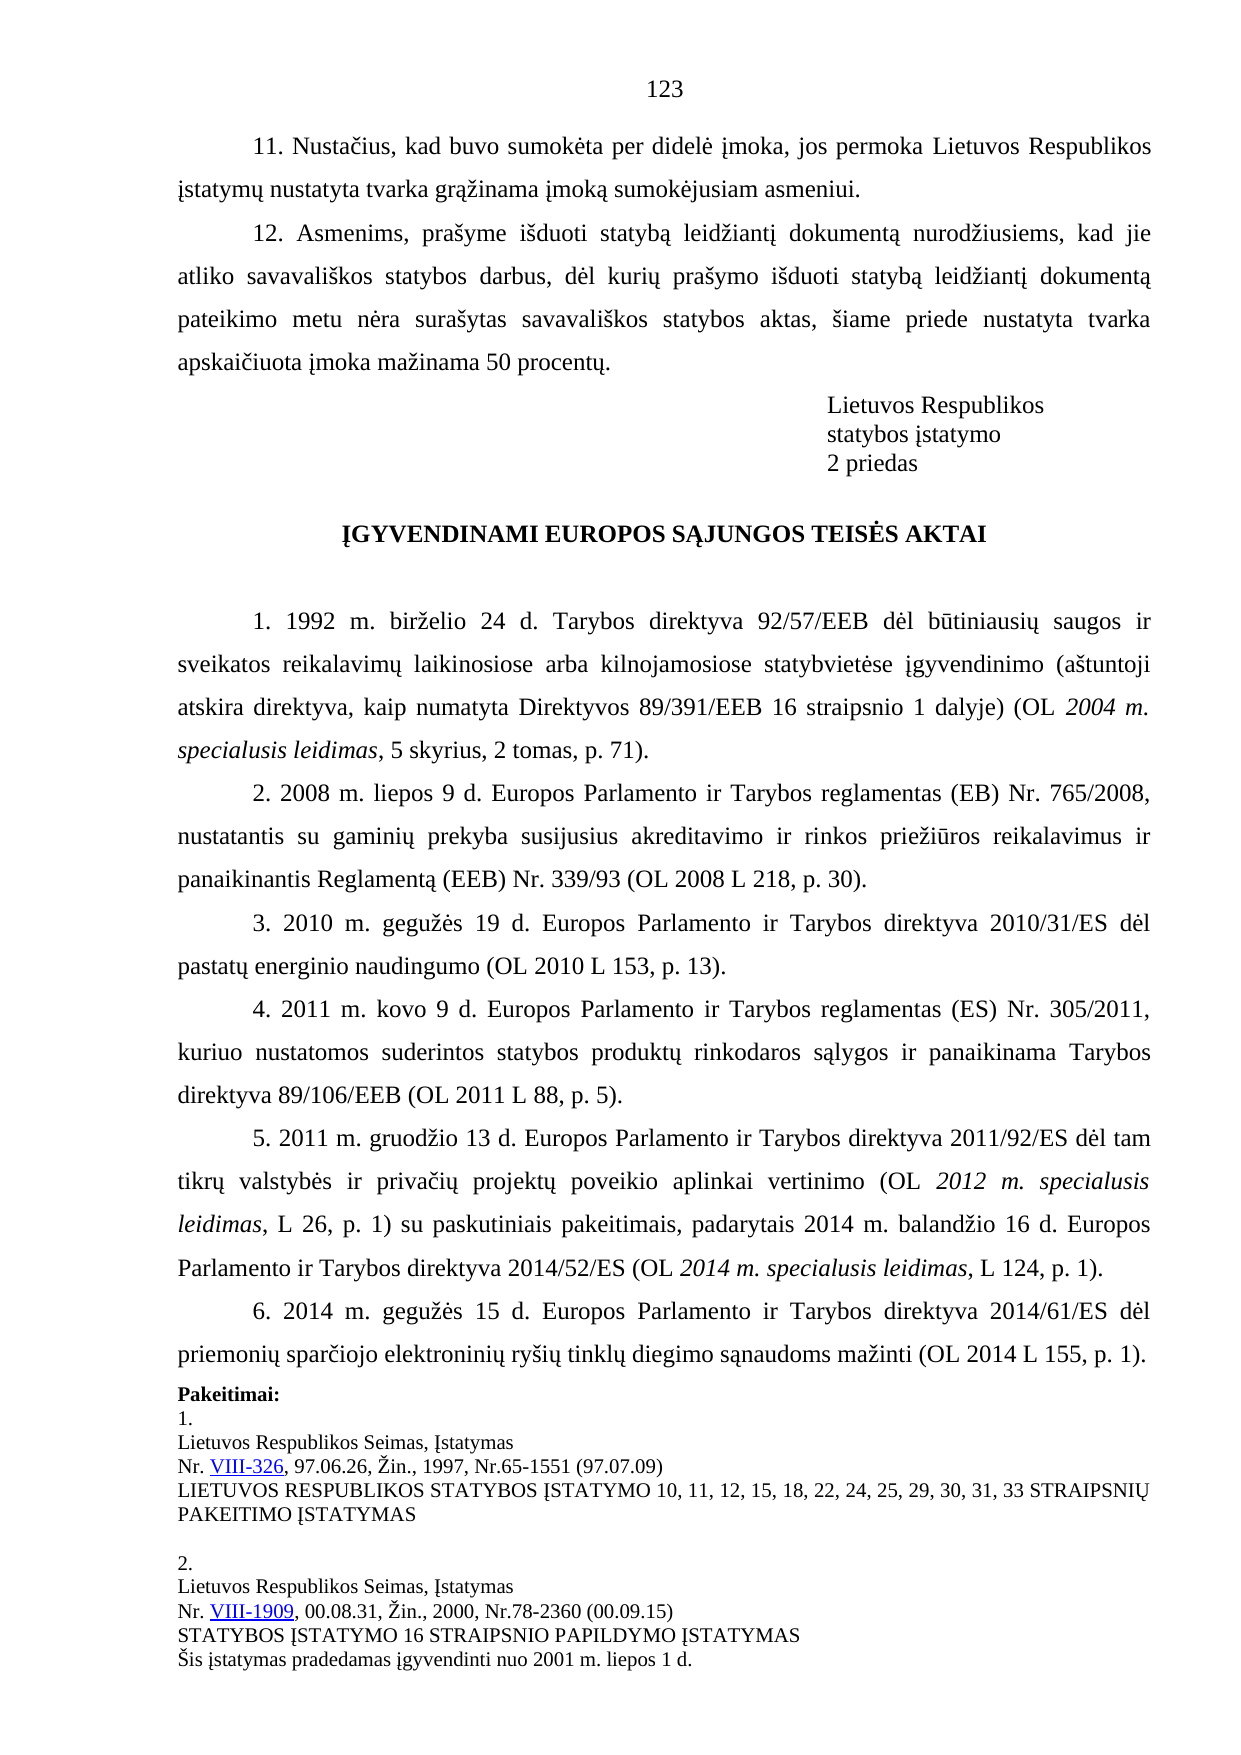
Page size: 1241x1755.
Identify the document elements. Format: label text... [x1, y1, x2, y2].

text 3. 2010 m. gegužės 19 d. Europos Parlamento ir Tarybos direktyva 2010/31/ES dėl pastatų energinio naudingumo (OL 2010 L 153, p. 13). [177, 908, 1152, 979]
text 1. 1992 m. birželio 24 d. Tarybos direktyva 92/57/EEB dėl būtiniausių saugos ir sveikatos reikalavimų laikinosiose arba kilnojamosiose statybvietėse įgyvendinimo (aštuntoji atskira direktyva, kaip numatyta Direktyvos 89/391/EEB 16 straipsnio 1 dalyje) (OL 2004 m. specialusis leidimas, 5 skyrius, 2 tomas, p. 71). [177, 606, 1152, 764]
text STATYBOS ĮSTATYMO 16 STRAIPSNIO PAPILDYMO ĮSTATYMAS [177, 1623, 1152, 1647]
text 1. [177, 1406, 1152, 1430]
text 2 priedas [827, 448, 1152, 476]
text Lietuvos Respublikos Seimas, Įstatymas [177, 1430, 1152, 1454]
text Nr. VIII-326, 97.06.26, Žin., 1997, Nr.65-1551 (97.07.09) [177, 1454, 1152, 1478]
text 2. [177, 1550, 1152, 1574]
text Pakeitimai: [177, 1382, 1152, 1406]
text 2. 2008 m. liepos 9 d. Europos Parlamento ir Tarybos reglamentas (EB) Nr. 765/2008, nustatantis su gaminių prekyba susijusius akreditavimo ir rinkos priežiūros reikalavimus ir panaikinantis Reglamentą (EEB) Nr. 339/93 (OL 2008 L 218, p. 30). [177, 778, 1152, 893]
text 12. Asmenims, prašyme išduoti statybą leidžiantį dokumentą nurodžiusiems, kad jie atliko savavališkos statybos darbus, dėl kurių prašymo išduoti statybą leidžiantį dokumentą pateikimo metu nėra surašytas savavališkos statybos aktas, šiame priede nustatyta tvarka apskaičiuota įmoka mažinama 50 procentų. [177, 218, 1152, 376]
text 5. 2011 m. gruodžio 13 d. Europos Parlamento ir Tarybos direktyva 2011/92/ES dėl tam tikrų valstybės ir privačių projektų poveikio aplinkai vertinimo (OL 2012 m. specialusis leidimas, L 26, p. 1) su paskutiniais pakeitimais, padarytais 2014 m. balandžio 16 d. Europos Parlamento ir Tarybos direktyva 2014/52/ES (OL 2014 m. specialusis leidimas, L 124, p. 1). [177, 1123, 1152, 1281]
text Lietuvos Respublikos Seimas, Įstatymas [177, 1574, 1152, 1598]
text Nr. VIII-1909, 00.08.31, Žin., 2000, Nr.78-2360 (00.09.15) [177, 1598, 1152, 1623]
text 6. 2014 m. gegužės 15 d. Europos Parlamento ir Tarybos direktyva 2014/61/ES dėl priemonių sparčiojo elektroninių ryšių tinklų diegimo sąnaudoms mažinti (OL 2014 L 155, p. 1). [177, 1296, 1152, 1368]
text statybos įstatymo [827, 419, 1152, 448]
text ĮGYVENDINAMI EUROPOS SĄJUNGOS TEISĖS AKTAI [177, 519, 1152, 548]
text LIETUVOS RESPUBLIKOS STATYBOS ĮSTATYMO 10, 11, 12, 15, 18, 22, 24, 25, 29, 30, 31, 33 STRAIPSNIŲ PAKEITIMO ĮSTATYMAS [177, 1478, 1152, 1526]
text 11. Nustačius, kad buvo sumokėta per didelė įmoka, jos permoka Lietuvos Respublikos įstatymų nustatyta tvarka grąžinama įmoką sumokėjusiam asmeniui. [177, 131, 1152, 203]
text 4. 2011 m. kovo 9 d. Europos Parlamento ir Tarybos reglamentas (ES) Nr. 305/2011, kuriuo nustatomos suderintos statybos produktų rinkodaros sąlygos ir panaikinama Tarybos direktyva 89/106/EEB (OL 2011 L 88, p. 5). [177, 994, 1152, 1109]
text Šis įstatymas pradedamas įgyvendinti nuo 2001 m. liepos 1 d. [177, 1647, 1152, 1671]
text Lietuvos Respublikos [827, 390, 1152, 419]
